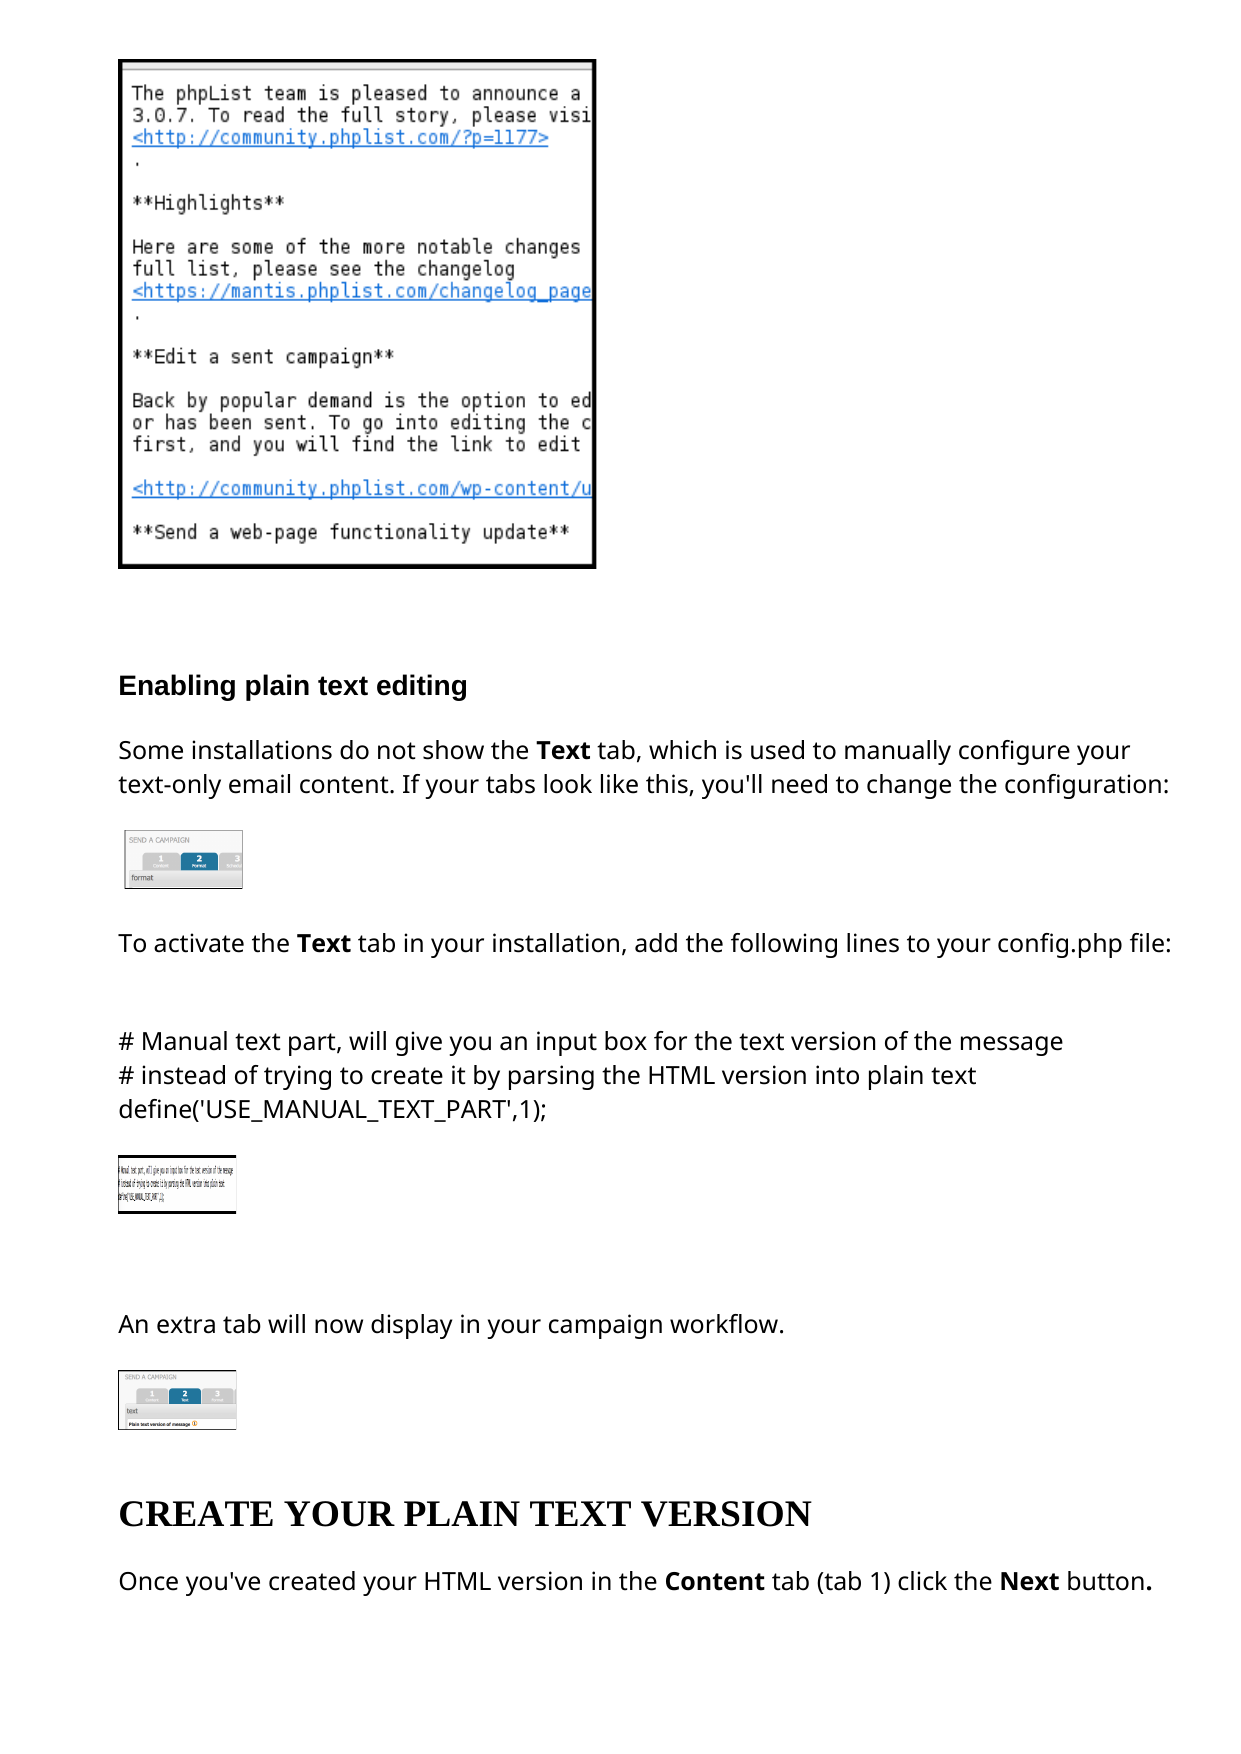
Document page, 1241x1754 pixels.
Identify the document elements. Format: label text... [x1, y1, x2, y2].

subtitle Create your plain text version [118, 1491, 1181, 1534]
picture [118, 1370, 237, 1430]
text Enabling plain text editing [118, 669, 1181, 703]
text An extra tab will now display in your campaign workflow. [118, 1307, 1181, 1341]
picture [118, 1155, 237, 1214]
text # Manual text part, will give you an input box for the text version of the message # instead of trying to create it by parsing the HTML version into plain text define('USE_MANUAL_TEXT_PART',1); [118, 989, 1181, 1125]
text To activate the Text tab in your installation, add the following lines to your config.php file: [118, 926, 1181, 960]
picture [118, 59, 597, 569]
text Once you've created your HTML version in the Content tab (tab 1) click the Next button. [118, 1564, 1181, 1598]
picture [124, 830, 243, 889]
text Some installations do not show the Text tab, which is used to manually configure your text-only email content. If your tabs look like this, you'll need to change the configuration: [118, 732, 1181, 800]
